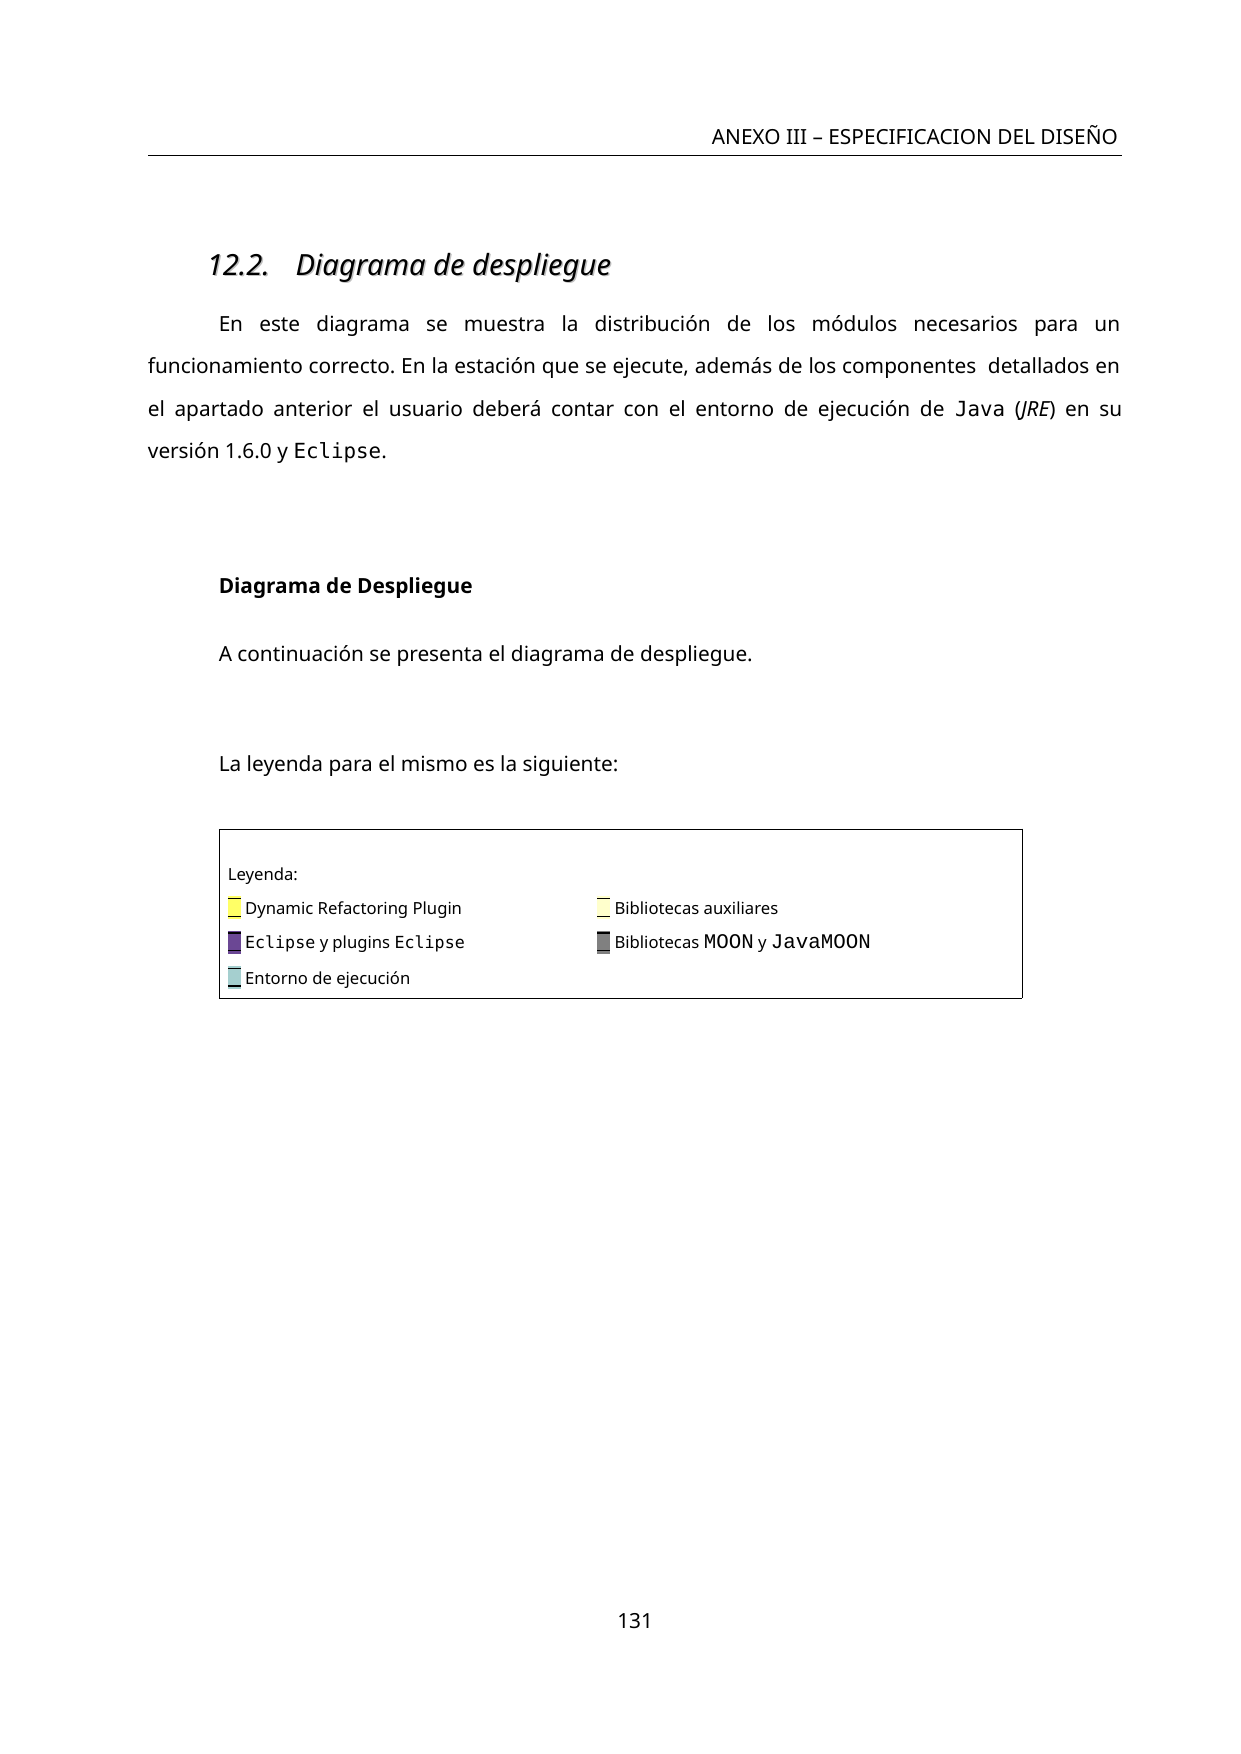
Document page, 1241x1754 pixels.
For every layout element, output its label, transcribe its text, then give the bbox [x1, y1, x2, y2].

subtitle Diagrama de despliegue [207, 244, 1122, 284]
text En este diagrama se muestra la distribución de los módulos necesarios para un funcionamiento correcto. En la estación que se ejecute, además de los componentes detallados en el apartado anterior el usuario deberá contar con el entorno de ejecución de Java (JRE) en su versión 1.6.0 y Eclipse. [148, 309, 1122, 465]
text A continuación se presenta el diagrama de despliegue. [148, 639, 1122, 710]
text Leyenda: Dynamic Refactoring Plugin Bibliotecas auxiliares Eclipse y plugins Eclipse Bibliotecas MOON y JavaMOON Entorno de ejecución [228, 862, 1013, 989]
text La leyenda para el mismo es la siguiente: [148, 749, 1122, 778]
text Diagrama de Despliegue [148, 572, 1122, 600]
